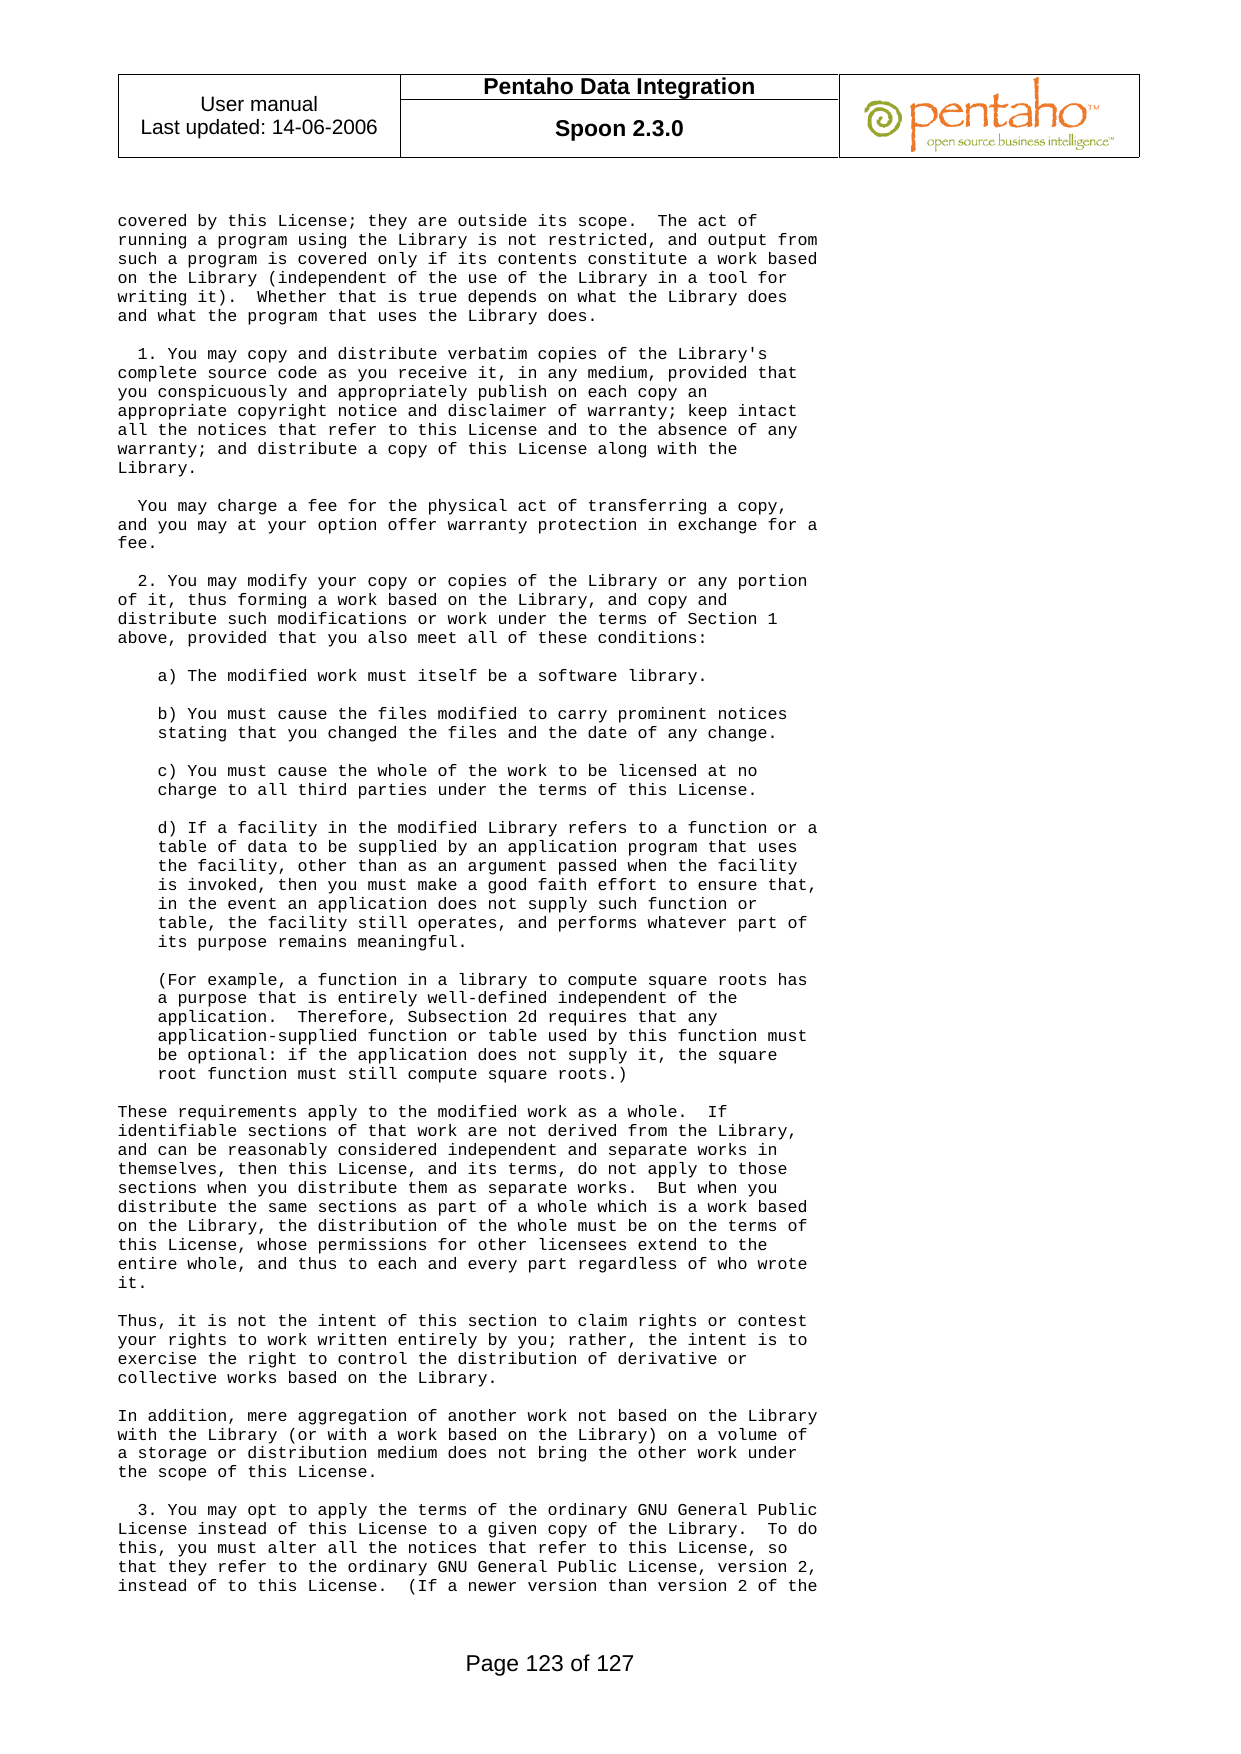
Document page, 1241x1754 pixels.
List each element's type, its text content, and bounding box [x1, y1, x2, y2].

text covered by this License; they are outside its scope. The act of running a program using the Library is not restricted, and output from such a program is covered only if its contents constitute a work based on the Library (independent of the use of the Library in a tool for writing it). Whether that is true depends on what the Library does and what the program that uses the Library does. 1. You may copy and distribute verbatim copies of the Library's complete source code as you receive it, in any medium, provided that you conspicuously and appropriately publish on each copy an appropriate copyright notice and disclaimer of warranty; keep intact all the notices that refer to this License and to the absence of any warranty; and distribute a copy of this License along with the Library. You may charge a fee for the physical act of transferring a copy, and you may at your option offer warranty protection in exchange for a fee. 2. You may modify your copy or copies of the Library or any portion of it, thus forming a work based on the Library, and copy and distribute such modifications or work under the terms of Section 1 above, provided that you also meet all of these conditions: a) The modified work must itself be a software library. b) You must cause the files modified to carry prominent notices stating that you changed the files and the date of any change. c) You must cause the whole of the work to be licensed at no charge to all third parties under the terms of this License. d) If a facility in the modified Library refers to a function or a table of data to be supplied by an application program that uses the facility, other than as an argument passed when the facility is invoked, then you must make a good faith effort to ensure that, in the event an application does not supply such function or table, the facility still operates, and performs whatever part of its purpose remains meaningful. (For example, a function in a library to compute square roots has a purpose that is entirely well-defined independent of the application. Therefore, Subsection 2d requires that any application-supplied function or table used by this function must be optional: if the application does not supply it, the square root function must still compute square roots.) These requirements apply to the modified work as a whole. If identifiable sections of that work are not derived from the Library, and can be reasonably considered independent and separate works in themselves, then this License, and its terms, do not apply to those sections when you distribute them as separate works. But when you distribute the same sections as part of a whole which is a work based on the Library, the distribution of the whole must be on the terms of this License, whose permissions for other licensees extend to the entire whole, and thus to each and every part regardless of who wrote it. Thus, it is not the intent of this section to claim rights or contest your rights to work written entirely by you; rather, the intent is to exercise the right to control the distribution of derivative or collective works based on the Library. In addition, mere aggregation of another work not based on the Library with the Library (or with a work based on the Library) on a volume of a storage or distribution medium does not bring the other work under the scope of this License. 3. You may opt to apply the terms of the ordinary GNU General Public License instead of this License to a given copy of the Library. To do this, you must alter all the notices that refer to this License, so that they refer to the ordinary GNU General Public License, version 2, instead of to this License. (If a newer version than version 2 of the [117, 213, 1137, 1597]
